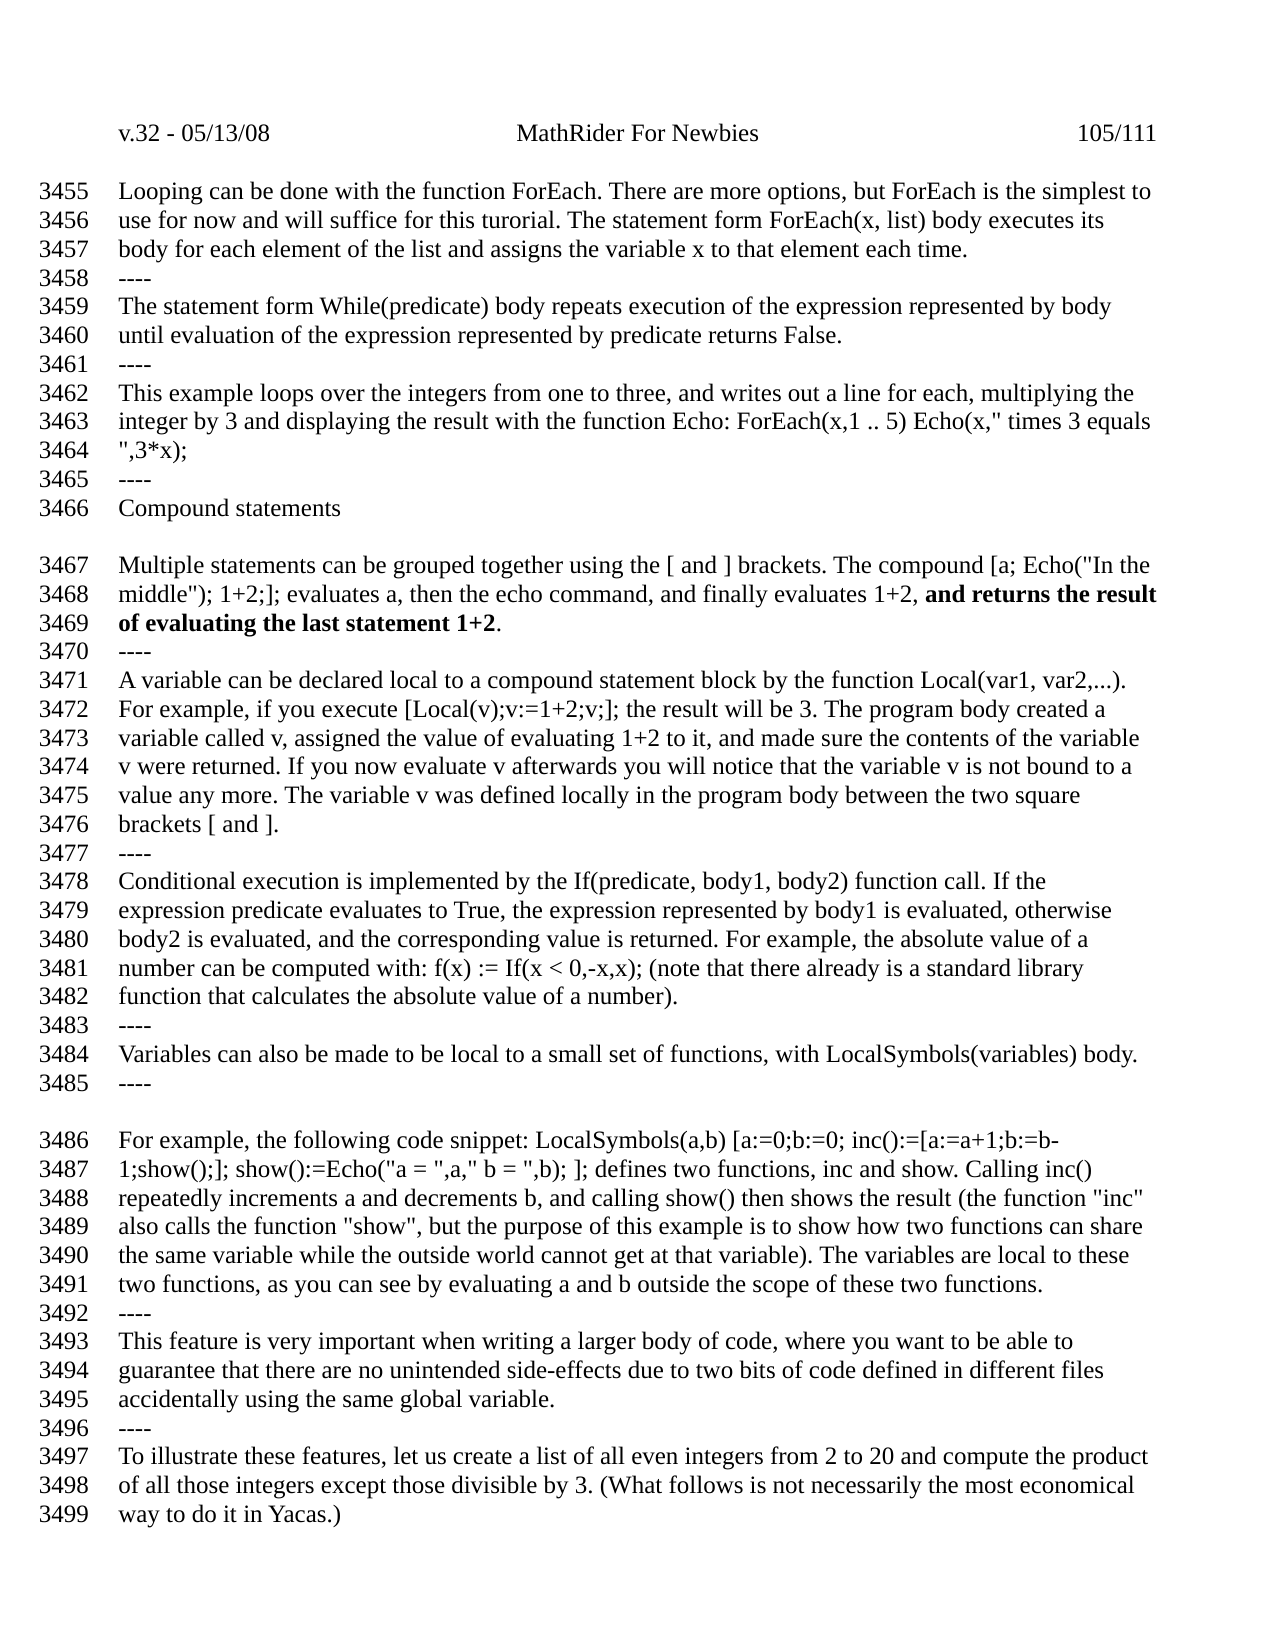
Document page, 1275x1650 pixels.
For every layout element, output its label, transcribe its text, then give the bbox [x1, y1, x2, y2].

text A variable can be declared local to a compound statement block by the function Local(var1, var2,...). For example, if you execute [Local(v);v:=1+2;v;]; the result will be 3. The program body created a variable called v, assigned the value of evaluating 1+2 to it, and made sure the contents of the variable v were returned. If you now evaluate v afterwards you will notice that the variable v is not bound to a value any more. The variable v was defined locally in the program body between the two square brackets [ and ]. [118, 665, 1157, 838]
text ---- [118, 1413, 1157, 1441]
text For example, the following code snippet: LocalSymbols(a,b) [a:=0;b:=0; inc():=[a:=a+1;b:=b-1;show();]; show():=Echo("a = ",a," b = ",b); ]; defines two functions, inc and show. Calling inc() repeatedly increments a and decrements b, and calling show() then shows the result (the function "inc" also calls the function "show", but the purpose of this example is to show how two functions can share the same variable while the outside world cannot get at that variable). The variables are local to these two functions, as you can see by evaluating a and b outside the scope of these two functions. [118, 1125, 1157, 1298]
text ---- [118, 464, 1157, 493]
text The statement form While(predicate) body repeats execution of the expression represented by body until evaluation of the expression represented by predicate returns False. [118, 291, 1157, 349]
text Variables can also be made to be local to a small set of functions, with LocalSymbols(variables) body. [118, 1039, 1157, 1068]
text This example loops over the integers from one to three, and writes out a line for each, multiplying the integer by 3 and displaying the result with the function Echo: ForEach(x,1 .. 5) Echo(x," times 3 equals ",3*x); [118, 378, 1157, 464]
text Looping can be done with the function ForEach. There are more options, but ForEach is the simplest to use for now and will suffice for this turorial. The statement form ForEach(x, list) body executes its body for each element of the list and assigns the variable x to that element each time. [118, 176, 1157, 263]
text ---- [118, 636, 1157, 665]
text This feature is very important when writing a larger body of code, where you want to be able to guarantee that there are no unintended side-effects due to two bits of code defined in different files accidentally using the same global variable. [118, 1326, 1157, 1413]
text ---- [118, 1010, 1157, 1039]
text ---- [118, 349, 1157, 378]
text ---- [118, 1068, 1157, 1096]
text To illustrate these features, let us create a list of all even integers from 2 to 20 and compute the product of all those integers except those divisible by 3. (What follows is not necessarily the most economical way to do it in Yacas.) [118, 1441, 1157, 1528]
text ---- [118, 263, 1157, 291]
text Multiple statements can be grouped together using the [ and ] brackets. The compound [a; Echo("In the middle"); 1+2;]; evaluates a, then the echo command, and finally evaluates 1+2, and returns the result of evaluating the last statement 1+2. [118, 550, 1157, 636]
text ---- [118, 838, 1157, 866]
text Conditional execution is implemented by the If(predicate, body1, body2) function call. If the expression predicate evaluates to True, the expression represented by body1 is evaluated, otherwise body2 is evaluated, and the corresponding value is returned. For example, the absolute value of a number can be computed with: f(x) := If(x < 0,-x,x); (note that there already is a standard library function that calculates the absolute value of a number). [118, 866, 1157, 1010]
text Compound statements [118, 493, 1157, 521]
text ---- [118, 1298, 1157, 1326]
